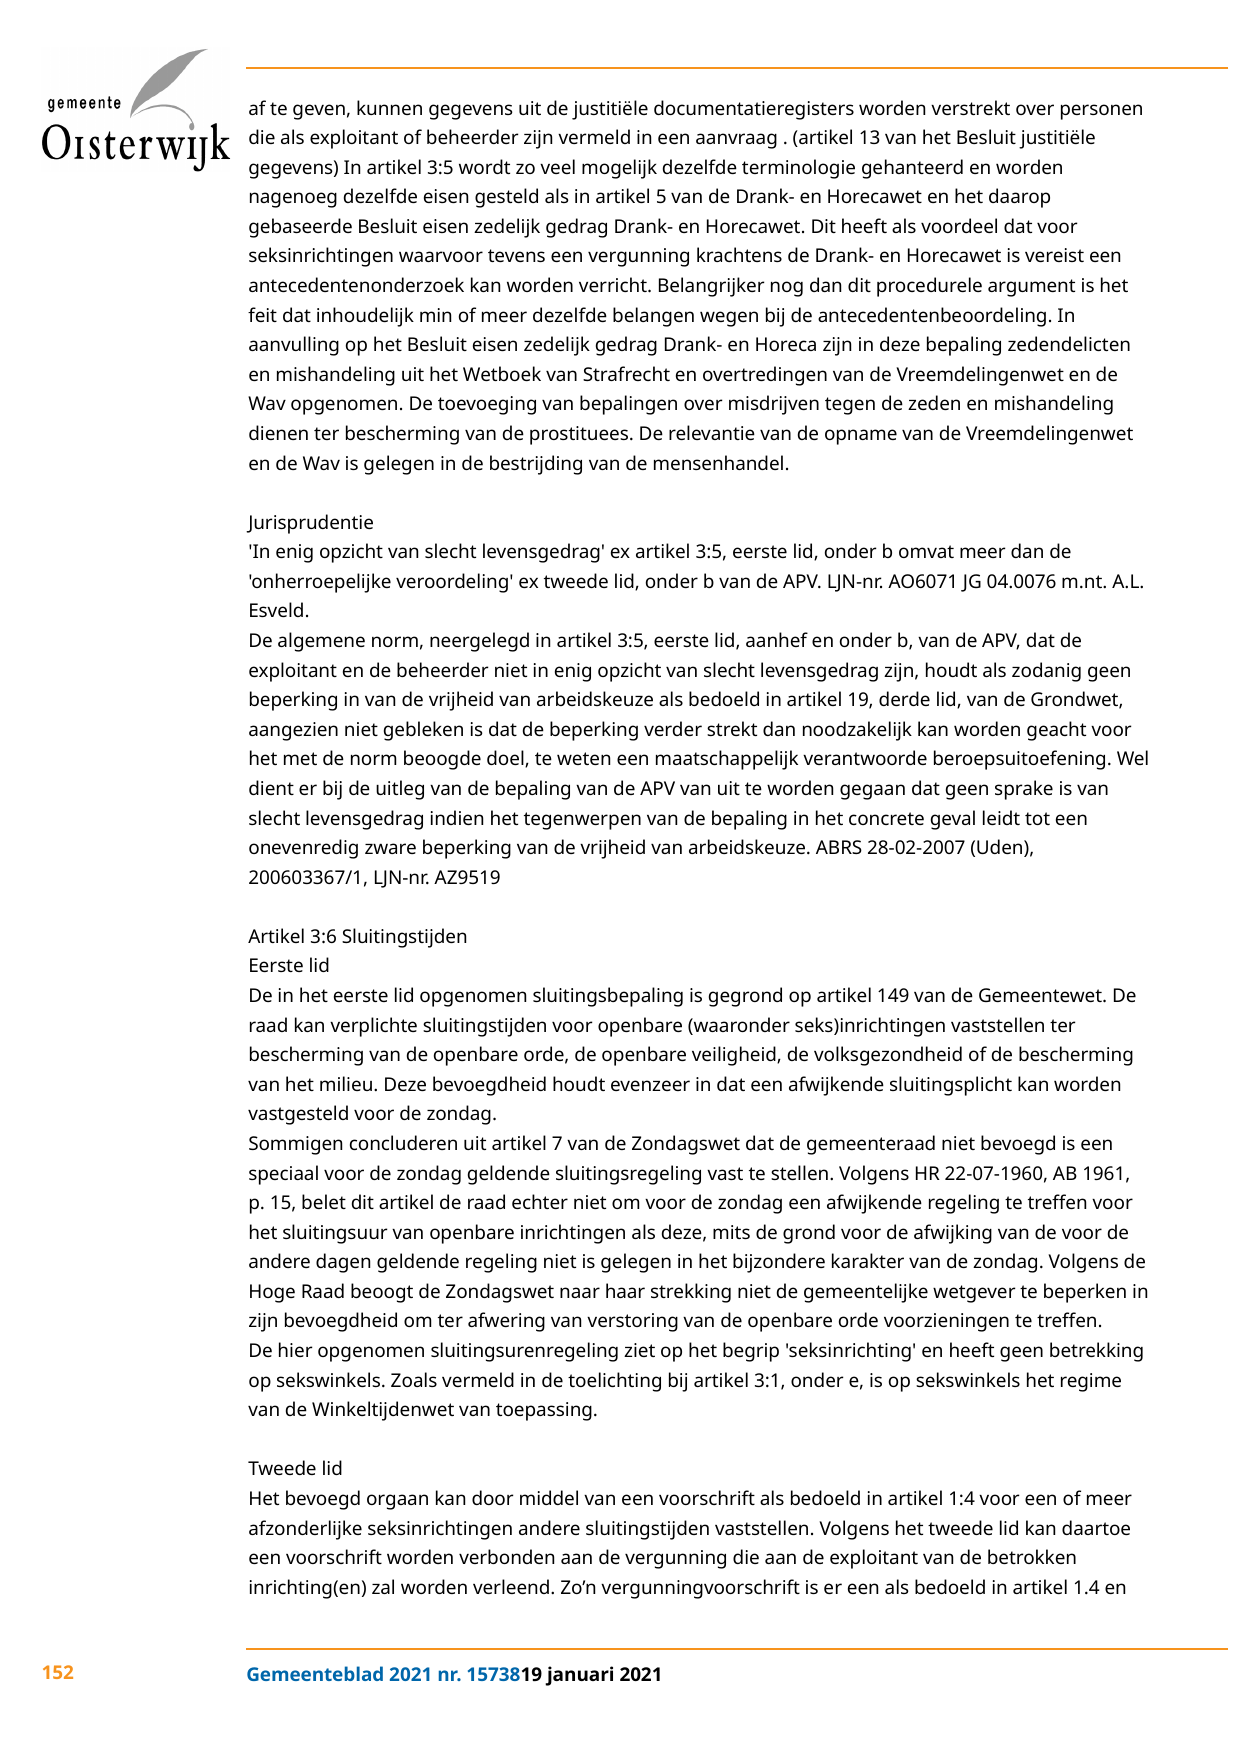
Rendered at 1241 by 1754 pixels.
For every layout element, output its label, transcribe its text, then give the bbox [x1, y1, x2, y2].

text Sommigen concluderen uit artikel 7 van de Zondagswet dat de gemeenteraad niet bevoegd is een speciaal voor de zondag geldende sluitingsregeling vast te stellen. Volgens HR 22-07-1960, AB 1961, p. 15, belet dit artikel de raad echter niet om voor de zondag een afwijkende regeling te treffen voor het sluitingsuur van openbare inrichtingen als deze, mits de grond voor de afwijking van de voor de andere dagen geldende regeling niet is gelegen in het bijzondere karakter van de zondag. Volgens de Hoge Raad beoogt de Zondagswet naar haar strekking niet de gemeentelijke wetgever te beperken in zijn bevoegdheid om ter afwering van verstoring van de openbare orde voorzieningen te treffen. [248, 1130, 1152, 1333]
text Artikel 3:6 Sluitingstijden [248, 923, 1152, 949]
text De hier opgenomen sluitingsurenregeling ziet op het begrip 'seksinrichting' en heeft geen betrekking op sekswinkels. Zoals vermeld in de toelichting bij artikel 3:1, onder e, is op sekswinkels het regime van de Winkeltijdenwet van toepassing. [248, 1337, 1152, 1422]
picture [41, 47, 231, 172]
text 'In enig opzicht van slecht levensgedrag' ex artikel 3:5, eerste lid, onder b omvat meer dan de 'onherroepelijke veroordeling' ex tweede lid, onder b van de APV. LJN-nr. AO6071 JG 04.0076 m.nt. A.L. Esveld. [248, 538, 1152, 623]
text De algemene norm, neergelegd in artikel 3:5, eerste lid, aanhef en onder b, van de APV, dat de exploitant en de beheerder niet in enig opzicht van slecht levensgedrag zijn, houdt als zodanig geen beperking in van de vrijheid van arbeidskeuze als bedoeld in artikel 19, derde lid, van de Grondwet, aangezien niet gebleken is dat de beperking verder strekt dan noodzakelijk kan worden geacht voor het met de norm beoogde doel, te weten een maatschappelijk verantwoorde beroepsuitoefening. Wel dient er bij de uitleg van de bepaling van de APV van uit te worden gegaan dat geen sprake is van slecht levensgedrag indien het tegenwerpen van de bepaling in het concrete geval leidt tot een onevenredig zware beperking van de vrijheid van arbeidskeuze. ABRS 28-02-2007 (Uden), 200603367/1, LJN-nr. AZ9519 [248, 627, 1152, 890]
text Eerste lid [248, 953, 1152, 978]
text Jurisprudentie [248, 509, 1152, 535]
text af te geven, kunnen gegevens uit de justitiële documentatieregisters worden verstrekt over personen die als exploitant of beheerder zijn vermeld in een aanvraag . (artikel 13 van het Besluit justitiële gegevens) In artikel 3:5 wordt zo veel mogelijk dezelfde terminologie gehanteerd en worden nagenoeg dezelfde eisen gesteld als in artikel 5 van de Drank- en Horecawet en het daarop gebaseerde Besluit eisen zedelijk gedrag Drank- en Horecawet. Dit heeft als voordeel dat voor seksinrichtingen waarvoor tevens een vergunning krachtens de Drank- en Horecawet is vereist een antecedentenonderzoek kan worden verricht. Belangrijker nog dan dit procedurele argument is het feit dat inhoudelijk min of meer dezelfde belangen wegen bij de antecedentenbeoordeling. In aanvulling op het Besluit eisen zedelijk gedrag Drank- en Horeca zijn in deze bepaling zedendelicten en mishandeling uit het Wetboek van Strafrecht en overtredingen van de Vreemdelingenwet en de Wav opgenomen. De toevoeging van bepalingen over misdrijven tegen de zeden en mishandeling dienen ter bescherming van de prostituees. De relevantie van de opname van de Vreemdelingenwet en de Wav is gelegen in de bestrijding van de mensenhandel. [248, 95, 1152, 476]
text Tweede lid [248, 1456, 1152, 1481]
text De in het eerste lid opgenomen sluitingsbepaling is gegrond op artikel 149 van de Gemeentewet. De raad kan verplichte sluitingstijden voor openbare (waaronder seks)inrichtingen vaststellen ter bescherming van de openbare orde, de openbare veiligheid, de volksgezondheid of de bescherming van het milieu. Deze bevoegdheid houdt evenzeer in dat een afwijkende sluitingsplicht kan worden vastgesteld voor de zondag. [248, 982, 1152, 1126]
text Het bevoegd orgaan kan door middel van een voorschrift als bedoeld in artikel 1:4 voor een of meer afzonderlijke seksinrichtingen andere sluitingstijden vaststellen. Volgens het tweede lid kan daartoe een voorschrift worden verbonden aan de vergunning die aan de exploitant van de betrokken inrichting(en) zal worden verleend. Zo’n vergunningvoorschrift is er een als bedoeld in artikel 1.4 en [248, 1485, 1152, 1600]
